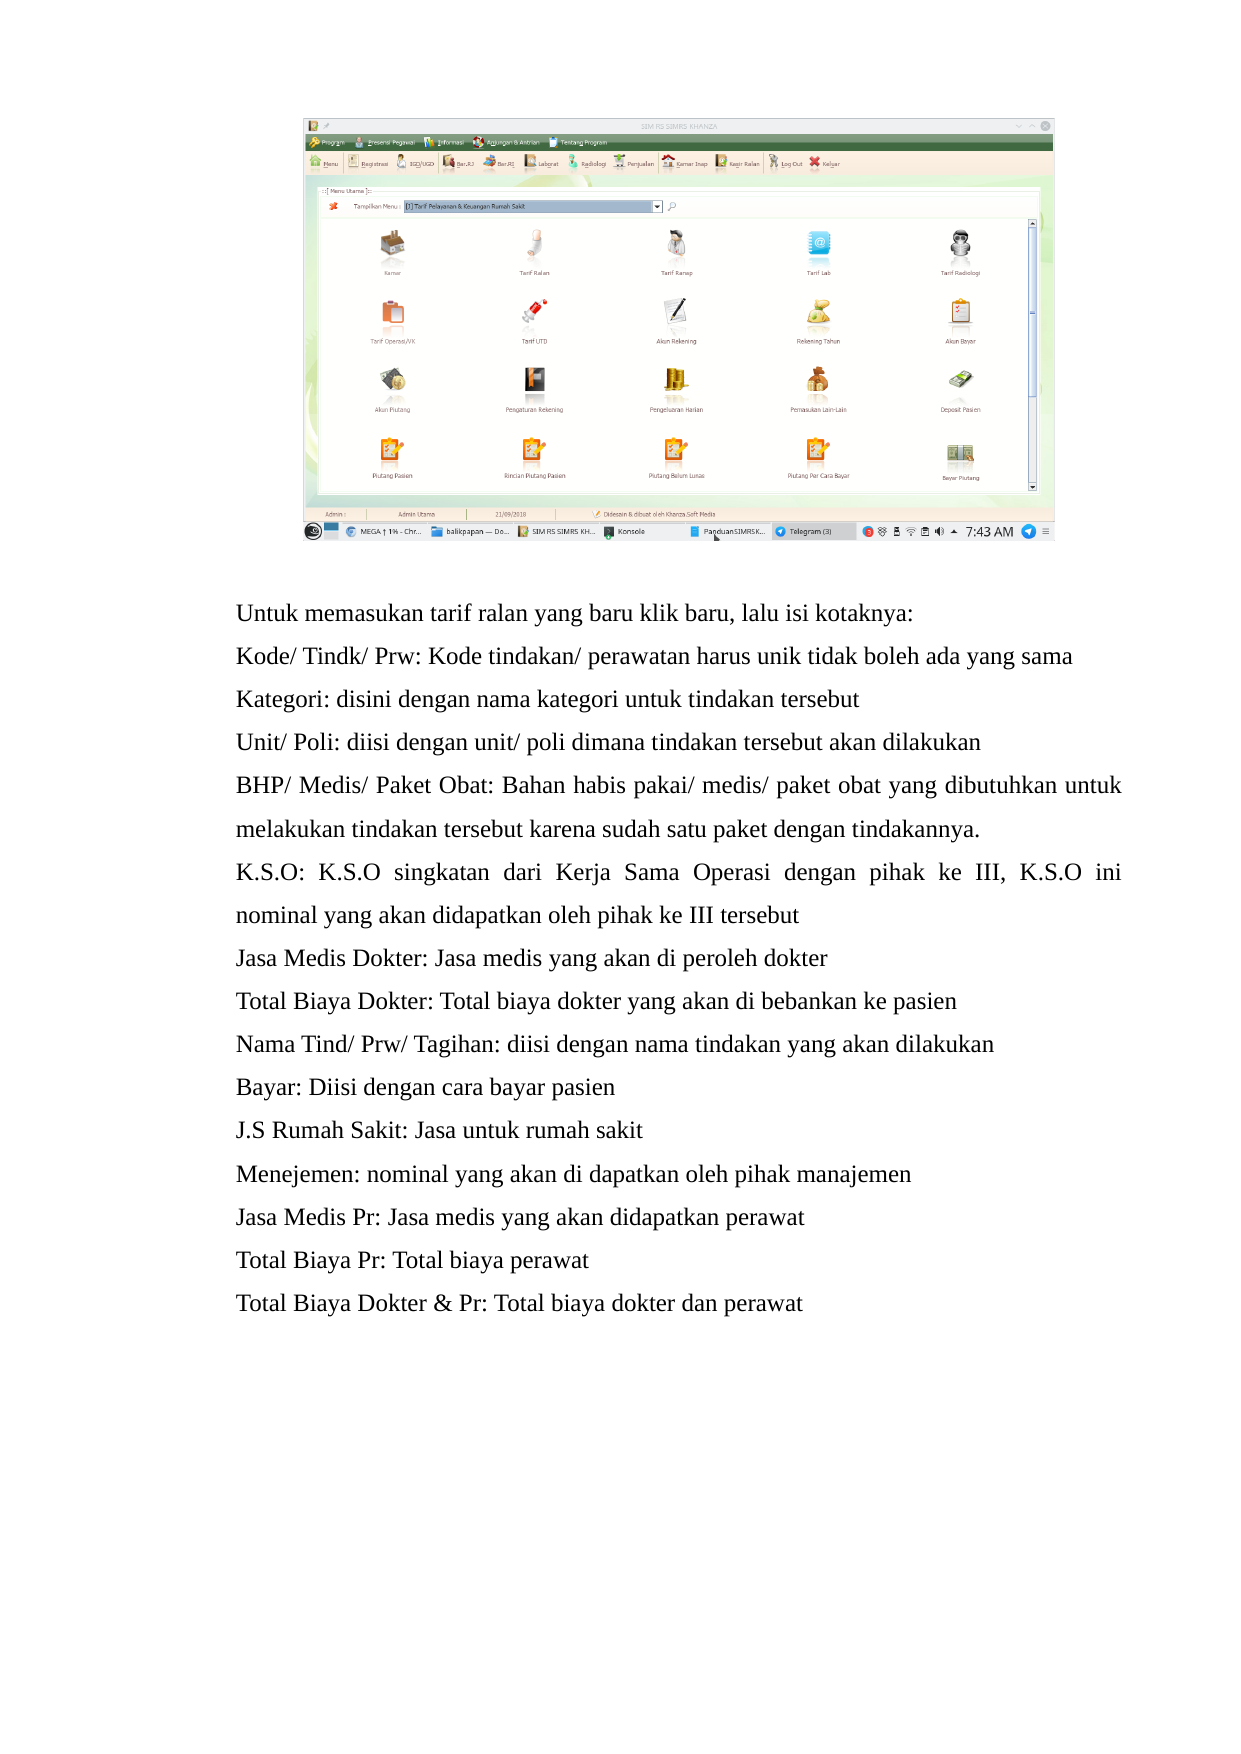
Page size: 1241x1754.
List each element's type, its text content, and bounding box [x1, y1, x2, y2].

text Total Biaya Dokter & Pr: Total biaya dokter dan perawat [236, 1288, 1122, 1317]
text BHP/ Medis/ Paket Obat: Bahan habis pakai/ medis/ paket obat yang dibutuhkan untuk melakukan tindakan tersebut karena sudah satu paket dengan tindakannya. [236, 771, 1122, 842]
text Jasa Medis Pr: Jasa medis yang akan didapatkan perawat [236, 1202, 1122, 1231]
text Jasa Medis Dokter: Jasa medis yang akan di peroleh dokter [236, 943, 1122, 972]
text Menejemen: nominal yang akan di dapatkan oleh pihak manajemen [236, 1159, 1122, 1187]
text Total Biaya Dokter: Total biaya dokter yang akan di bebankan ke pasien [236, 986, 1122, 1015]
text Kategori: disini dengan nama kategori untuk tindakan tersebut [236, 684, 1122, 713]
text Total Biaya Pr: Total biaya perawat [236, 1245, 1122, 1274]
text J.S Rumah Sakit: Jasa untuk rumah sakit [236, 1116, 1122, 1144]
text Kode/ Tindk/ Prw: Kode tindakan/ perawatan harus unik tidak boleh ada yang sama [236, 641, 1122, 670]
text Unit/ Poli: diisi dengan unit/ poli dimana tindakan tersebut akan dilakukan [236, 727, 1122, 756]
text Nama Tind/ Prw/ Tagihan: diisi dengan nama tindakan yang akan dilakukan [236, 1029, 1122, 1058]
text K.S.O: K.S.O singkatan dari Kerja Sama Operasi dengan pihak ke III, K.S.O ini nominal yang akan didapatkan oleh pihak ke III tersebut [236, 857, 1122, 929]
picture [303, 118, 1055, 541]
text Bayar: Diisi dengan cara bayar pasien [236, 1072, 1122, 1101]
text Untuk memasukan tarif ralan yang baru klik baru, lalu isi kotaknya: [236, 598, 1122, 627]
